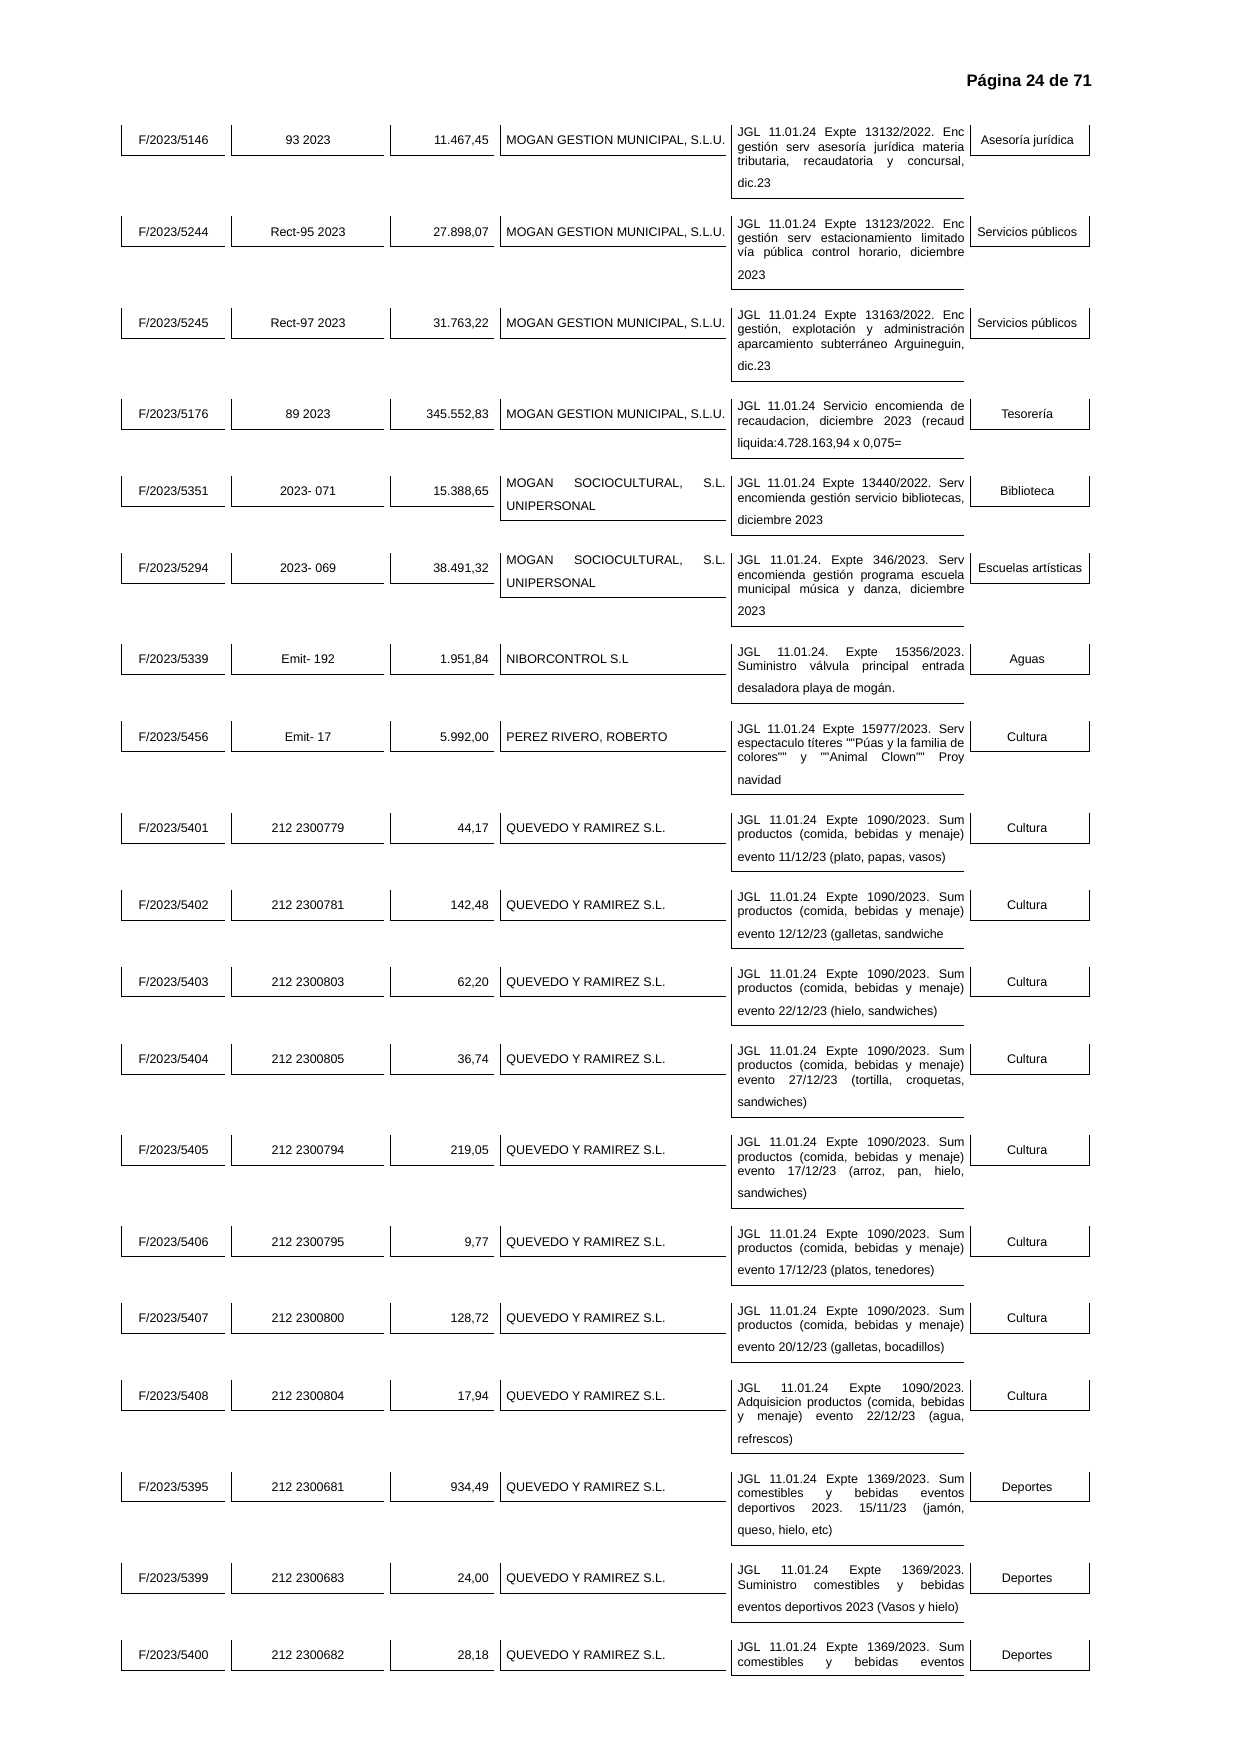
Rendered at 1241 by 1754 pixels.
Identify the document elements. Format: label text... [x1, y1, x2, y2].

table_cell 212 2300805 [228, 1041, 387, 1132]
table_cell 15.388,65 [388, 473, 497, 550]
table_cell JGL 11.01.24 Expte 1369/2023. Sum comestibles y bebidas eventos [729, 1637, 967, 1678]
table_cell JGL 11.01.24 Expte 1090/2023. Sum productos (comida, bebidas y menaje) evento 11/12/23 (plato, papas, vasos) [729, 810, 967, 887]
table_cell Cultura [968, 887, 1092, 964]
table_cell JGL 11.01.24 Expte 1090/2023. Sum productos (comida, bebidas y menaje) evento 12/12/23 (galletas, sandwiche [729, 887, 967, 964]
table_cell Rect-97 2023 [228, 305, 387, 396]
table_cell QUEVEDO Y RAMIREZ S.L. [497, 1378, 728, 1469]
table_cell F/2023/5146 [118, 122, 228, 213]
table_cell 1.951,84 [388, 641, 497, 718]
table_cell 2023- 071 [228, 473, 387, 550]
table_cell QUEVEDO Y RAMIREZ S.L. [497, 1041, 728, 1132]
table_cell F/2023/5351 [118, 473, 228, 550]
table_cell F/2023/5404 [118, 1041, 228, 1132]
table_cell 219,05 [388, 1132, 497, 1223]
table_cell F/2023/5400 [118, 1637, 228, 1678]
table_cell QUEVEDO Y RAMIREZ S.L. [497, 964, 728, 1041]
table_cell Emit- 17 [228, 719, 387, 810]
table_cell 38.491,32 [388, 550, 497, 641]
table_cell Servicios públicos [968, 214, 1092, 305]
table_cell 128,72 [388, 1300, 497, 1377]
table_cell Biblioteca [968, 473, 1092, 550]
table_cell 2023- 069 [228, 550, 387, 641]
table_cell JGL 11.01.24 Expte 15977/2023. Serv espectaculo títeres ""Púas y la familia de colores"" y ""Animal Clown"" Proy navidad [729, 719, 967, 810]
table_cell Servicios públicos [968, 305, 1092, 396]
table_cell JGL 11.01.24. Expte 346/2023. Serv encomienda gestión programa escuela municipal música y danza, diciembre 2023 [729, 550, 967, 641]
table_cell 345.552,83 [388, 396, 497, 473]
table_cell MOGAN GESTION MUNICIPAL, S.L.U. [497, 305, 728, 396]
table_cell 11.467,45 [388, 122, 497, 213]
table_cell QUEVEDO Y RAMIREZ S.L. [497, 1560, 728, 1637]
table_cell F/2023/5405 [118, 1132, 228, 1223]
table_cell 212 2300800 [228, 1300, 387, 1377]
table_cell MOGAN SOCIOCULTURAL, S.L. UNIPERSONAL [497, 473, 728, 550]
table_cell 24,00 [388, 1560, 497, 1637]
table_cell 31.763,22 [388, 305, 497, 396]
table_cell 212 2300682 [228, 1637, 387, 1678]
table_cell JGL 11.01.24 Expte 1369/2023. Sum comestibles y bebidas eventos deportivos 2023. 15/11/23 (jamón, queso, hielo, etc) [729, 1469, 967, 1560]
table_cell Cultura [968, 1132, 1092, 1223]
table_cell Cultura [968, 964, 1092, 1041]
table_cell QUEVEDO Y RAMIREZ S.L. [497, 1637, 728, 1678]
table_cell 28,18 [388, 1637, 497, 1678]
table_cell PEREZ RIVERO, ROBERTO [497, 719, 728, 810]
table_cell QUEVEDO Y RAMIREZ S.L. [497, 1132, 728, 1223]
table_cell F/2023/5176 [118, 396, 228, 473]
table_cell 212 2300794 [228, 1132, 387, 1223]
table_cell JGL 11.01.24 Expte 13123/2022. Enc gestión serv estacionamiento limitado vía pública control horario, diciembre 2023 [729, 214, 967, 305]
table_cell 62,20 [388, 964, 497, 1041]
table_cell Asesoría jurídica [968, 122, 1092, 213]
table_cell Emit- 192 [228, 641, 387, 718]
table_cell F/2023/5456 [118, 719, 228, 810]
table_cell JGL 11.01.24 Expte 1090/2023. Sum productos (comida, bebidas y menaje) evento 17/12/23 (arroz, pan, hielo, sandwiches) [729, 1132, 967, 1223]
table_cell Deportes [968, 1560, 1092, 1637]
table_cell F/2023/5399 [118, 1560, 228, 1637]
table_cell 212 2300681 [228, 1469, 387, 1560]
table_cell 212 2300683 [228, 1560, 387, 1637]
table_cell F/2023/5395 [118, 1469, 228, 1560]
table_cell NIBORCONTROL S.L [497, 641, 728, 718]
table_cell 93 2023 [228, 122, 387, 213]
table_cell JGL 11.01.24 Expte 1090/2023. Adquisicion productos (comida, bebidas y menaje) evento 22/12/23 (agua, refrescos) [729, 1378, 967, 1469]
table_cell JGL 11.01.24 Expte 13440/2022. Serv encomienda gestión servicio bibliotecas, diciembre 2023 [729, 473, 967, 550]
table_cell F/2023/5406 [118, 1224, 228, 1300]
table_cell Cultura [968, 1378, 1092, 1469]
table_cell Cultura [968, 719, 1092, 810]
table_cell F/2023/5339 [118, 641, 228, 718]
table_cell 212 2300781 [228, 887, 387, 964]
table_cell 212 2300779 [228, 810, 387, 887]
table_cell JGL 11.01.24 Servicio encomienda de recaudacion, diciembre 2023 (recaud liquida:4.728.163,94 x 0,075= [729, 396, 967, 473]
table_cell F/2023/5408 [118, 1378, 228, 1469]
table_cell 5.992,00 [388, 719, 497, 810]
table_cell 17,94 [388, 1378, 497, 1469]
table_cell 36,74 [388, 1041, 497, 1132]
table_cell MOGAN GESTION MUNICIPAL, S.L.U. [497, 122, 728, 213]
table_cell F/2023/5407 [118, 1300, 228, 1377]
table_cell MOGAN GESTION MUNICIPAL, S.L.U. [497, 396, 728, 473]
table_cell Deportes [968, 1637, 1092, 1678]
table_cell F/2023/5244 [118, 214, 228, 305]
table_cell Cultura [968, 1224, 1092, 1300]
table_cell MOGAN GESTION MUNICIPAL, S.L.U. [497, 214, 728, 305]
table_cell Cultura [968, 1300, 1092, 1377]
table_cell 142,48 [388, 887, 497, 964]
table_cell JGL 11.01.24 Expte 13132/2022. Enc gestión serv asesoría jurídica materia tributaria, recaudatoria y concursal, dic.23 [729, 122, 967, 213]
table_cell QUEVEDO Y RAMIREZ S.L. [497, 1300, 728, 1377]
table_cell JGL 11.01.24 Expte 1090/2023. Sum productos (comida, bebidas y menaje) evento 20/12/23 (galletas, bocadillos) [729, 1300, 967, 1377]
table_cell JGL 11.01.24 Expte 1369/2023. Suministro comestibles y bebidas eventos deportivos 2023 (Vasos y hielo) [729, 1560, 967, 1637]
table_cell F/2023/5245 [118, 305, 228, 396]
table_cell QUEVEDO Y RAMIREZ S.L. [497, 1469, 728, 1560]
table_cell Aguas [968, 641, 1092, 718]
table_cell MOGAN SOCIOCULTURAL, S.L. UNIPERSONAL [497, 550, 728, 641]
table_cell Tesorería [968, 396, 1092, 473]
table_cell 212 2300803 [228, 964, 387, 1041]
table_cell 9,77 [388, 1224, 497, 1300]
table_cell Rect-95 2023 [228, 214, 387, 305]
table_cell 212 2300795 [228, 1224, 387, 1300]
table_cell JGL 11.01.24 Expte 1090/2023. Sum productos (comida, bebidas y menaje) evento 27/12/23 (tortilla, croquetas, sandwiches) [729, 1041, 967, 1132]
table_cell F/2023/5294 [118, 550, 228, 641]
table_cell Cultura [968, 810, 1092, 887]
table_cell JGL 11.01.24 Expte 13163/2022. Enc gestión, explotación y administración aparcamiento subterráneo Arguineguin, dic.23 [729, 305, 967, 396]
table_cell JGL 11.01.24 Expte 1090/2023. Sum productos (comida, bebidas y menaje) evento 17/12/23 (platos, tenedores) [729, 1224, 967, 1300]
table_cell QUEVEDO Y RAMIREZ S.L. [497, 887, 728, 964]
table_cell JGL 11.01.24 Expte 1090/2023. Sum productos (comida, bebidas y menaje) evento 22/12/23 (hielo, sandwiches) [729, 964, 967, 1041]
table_cell F/2023/5403 [118, 964, 228, 1041]
table_cell Cultura [968, 1041, 1092, 1132]
table_cell Deportes [968, 1469, 1092, 1560]
table_cell 212 2300804 [228, 1378, 387, 1469]
table_cell F/2023/5402 [118, 887, 228, 964]
table_cell F/2023/5401 [118, 810, 228, 887]
table_cell JGL 11.01.24. Expte 15356/2023. Suministro válvula principal entrada desaladora playa de mogán. [729, 641, 967, 718]
table_cell QUEVEDO Y RAMIREZ S.L. [497, 810, 728, 887]
table_cell Escuelas artísticas [968, 550, 1092, 641]
table_cell 89 2023 [228, 396, 387, 473]
table_cell 27.898,07 [388, 214, 497, 305]
table_cell 44,17 [388, 810, 497, 887]
table_cell 934,49 [388, 1469, 497, 1560]
table_cell QUEVEDO Y RAMIREZ S.L. [497, 1224, 728, 1300]
